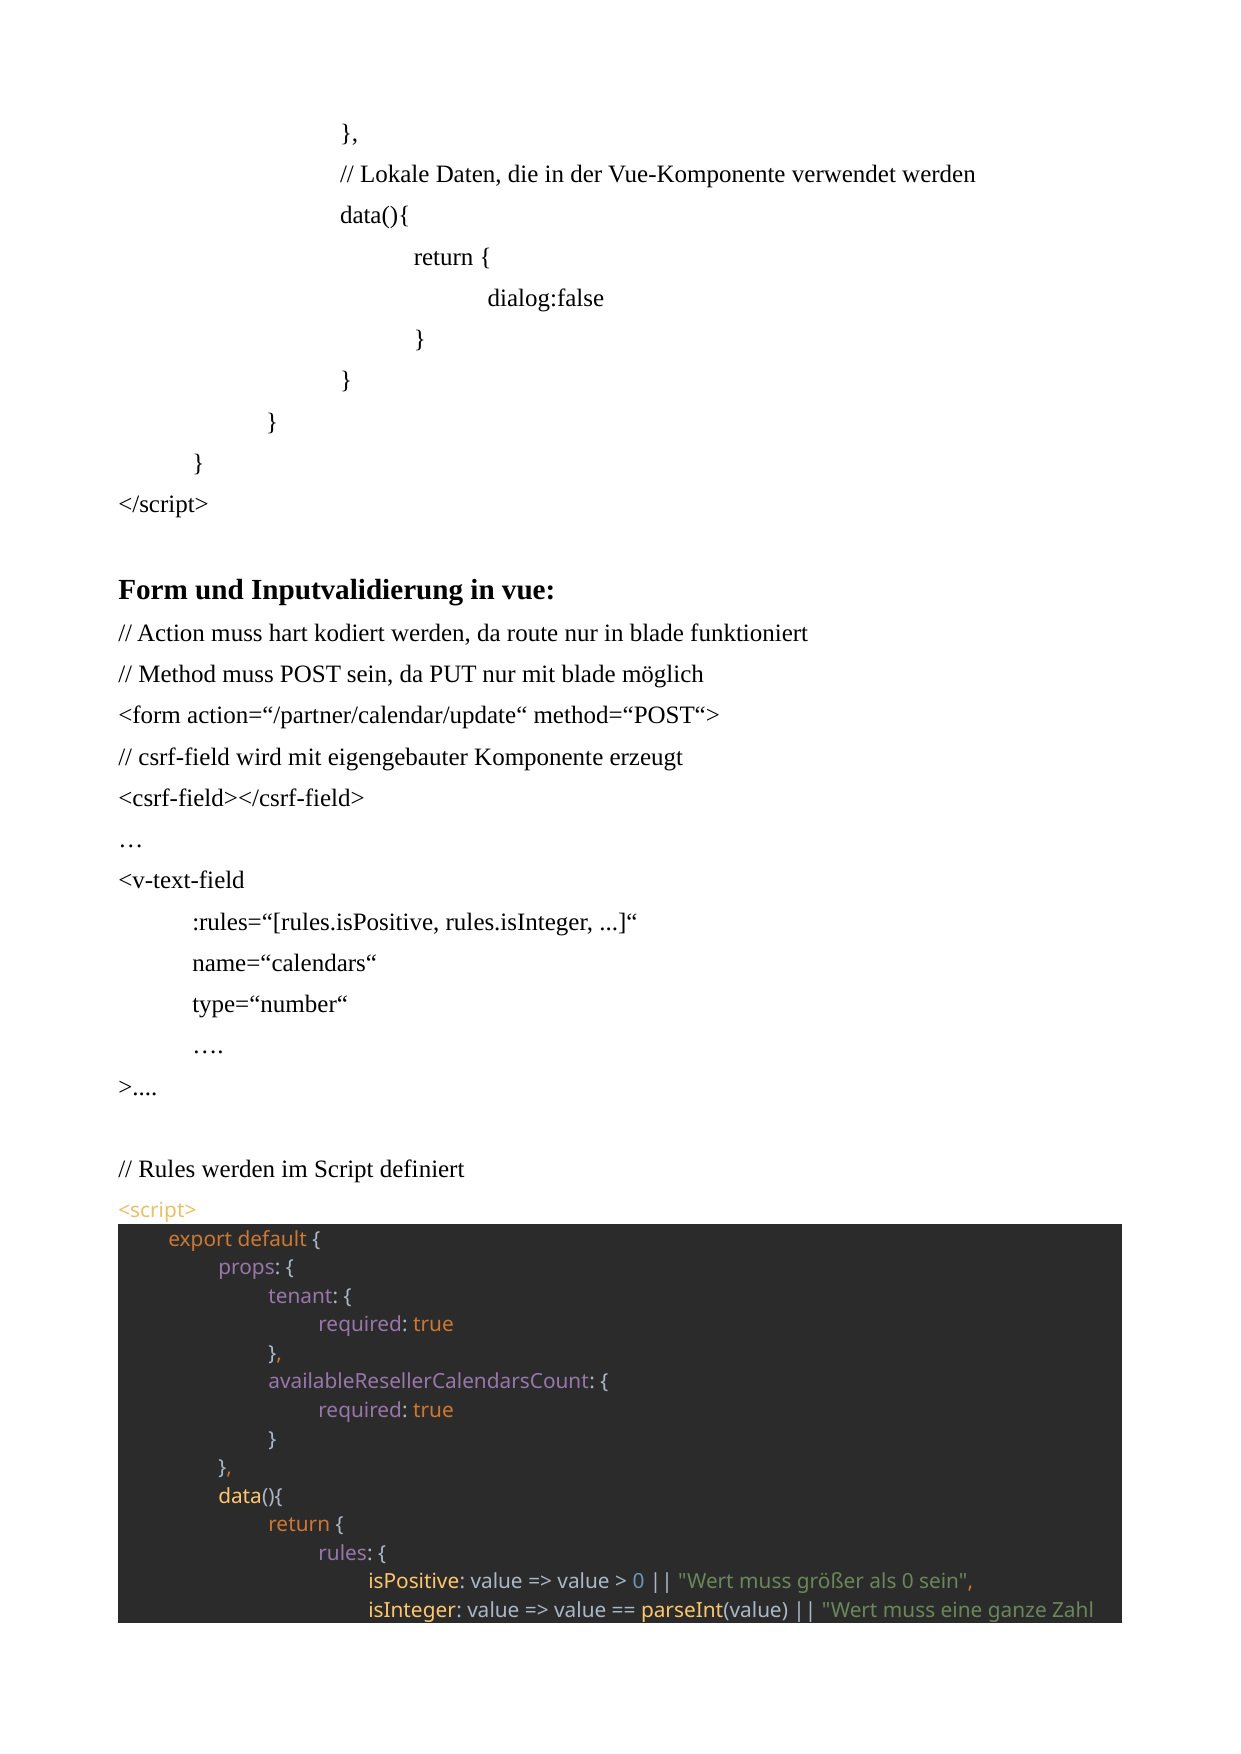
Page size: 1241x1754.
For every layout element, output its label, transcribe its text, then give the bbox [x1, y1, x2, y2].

text // Lokale Daten, die in der Vue-Komponente verwendet werden [118, 159, 1122, 188]
text props: { [118, 1252, 1122, 1281]
text } [118, 407, 1122, 436]
text Form und Inputvalidierung in vue: [118, 572, 1122, 605]
text availableResellerCalendarsCount: { [118, 1367, 1122, 1395]
text // Method muss POST sein, da PUT nur mit blade möglich [118, 659, 1122, 688]
text }, [118, 1452, 1122, 1481]
text return { [118, 242, 1122, 271]
text rules: { [118, 1538, 1122, 1566]
text >.... [118, 1072, 1122, 1100]
text tenant: { [118, 1281, 1122, 1309]
text } [118, 448, 1122, 477]
text }, [118, 118, 1122, 147]
text data(){ [118, 201, 1122, 229]
text required: true [118, 1309, 1122, 1338]
text type=“number“ [118, 989, 1122, 1018]
text export default { [118, 1224, 1122, 1252]
text <script> [118, 1195, 1122, 1224]
text // Rules werden im Script definiert [118, 1154, 1122, 1183]
text return { [118, 1509, 1122, 1538]
text dialog:false [118, 283, 1122, 312]
text isInteger: value => value == parseInt(value) || "Wert muss eine ganze Zahl [118, 1595, 1122, 1623]
text isPositive: value => value > 0 || "Wert muss größer als 0 sein", [118, 1566, 1122, 1595]
text }, [118, 1338, 1122, 1367]
text // Action muss hart kodiert werden, da route nur in blade funktioniert [118, 618, 1122, 647]
text <csrf-field></csrf-field> [118, 783, 1122, 812]
text <v-text-field [118, 865, 1122, 894]
text …. [118, 1030, 1122, 1059]
text } [118, 324, 1122, 353]
text } [118, 1424, 1122, 1452]
text … [118, 824, 1122, 853]
text <form action=“/partner/calendar/update“ method=“POST“> [118, 700, 1122, 729]
text </script> [118, 489, 1122, 518]
text :rules=“[rules.isPositive, rules.isInteger, ...]“ [118, 907, 1122, 935]
text } [118, 366, 1122, 394]
text data(){ [118, 1481, 1122, 1509]
text name=“calendars“ [118, 948, 1122, 977]
text required: true [118, 1395, 1122, 1424]
text // csrf-field wird mit eigengebauter Komponente erzeugt [118, 742, 1122, 770]
